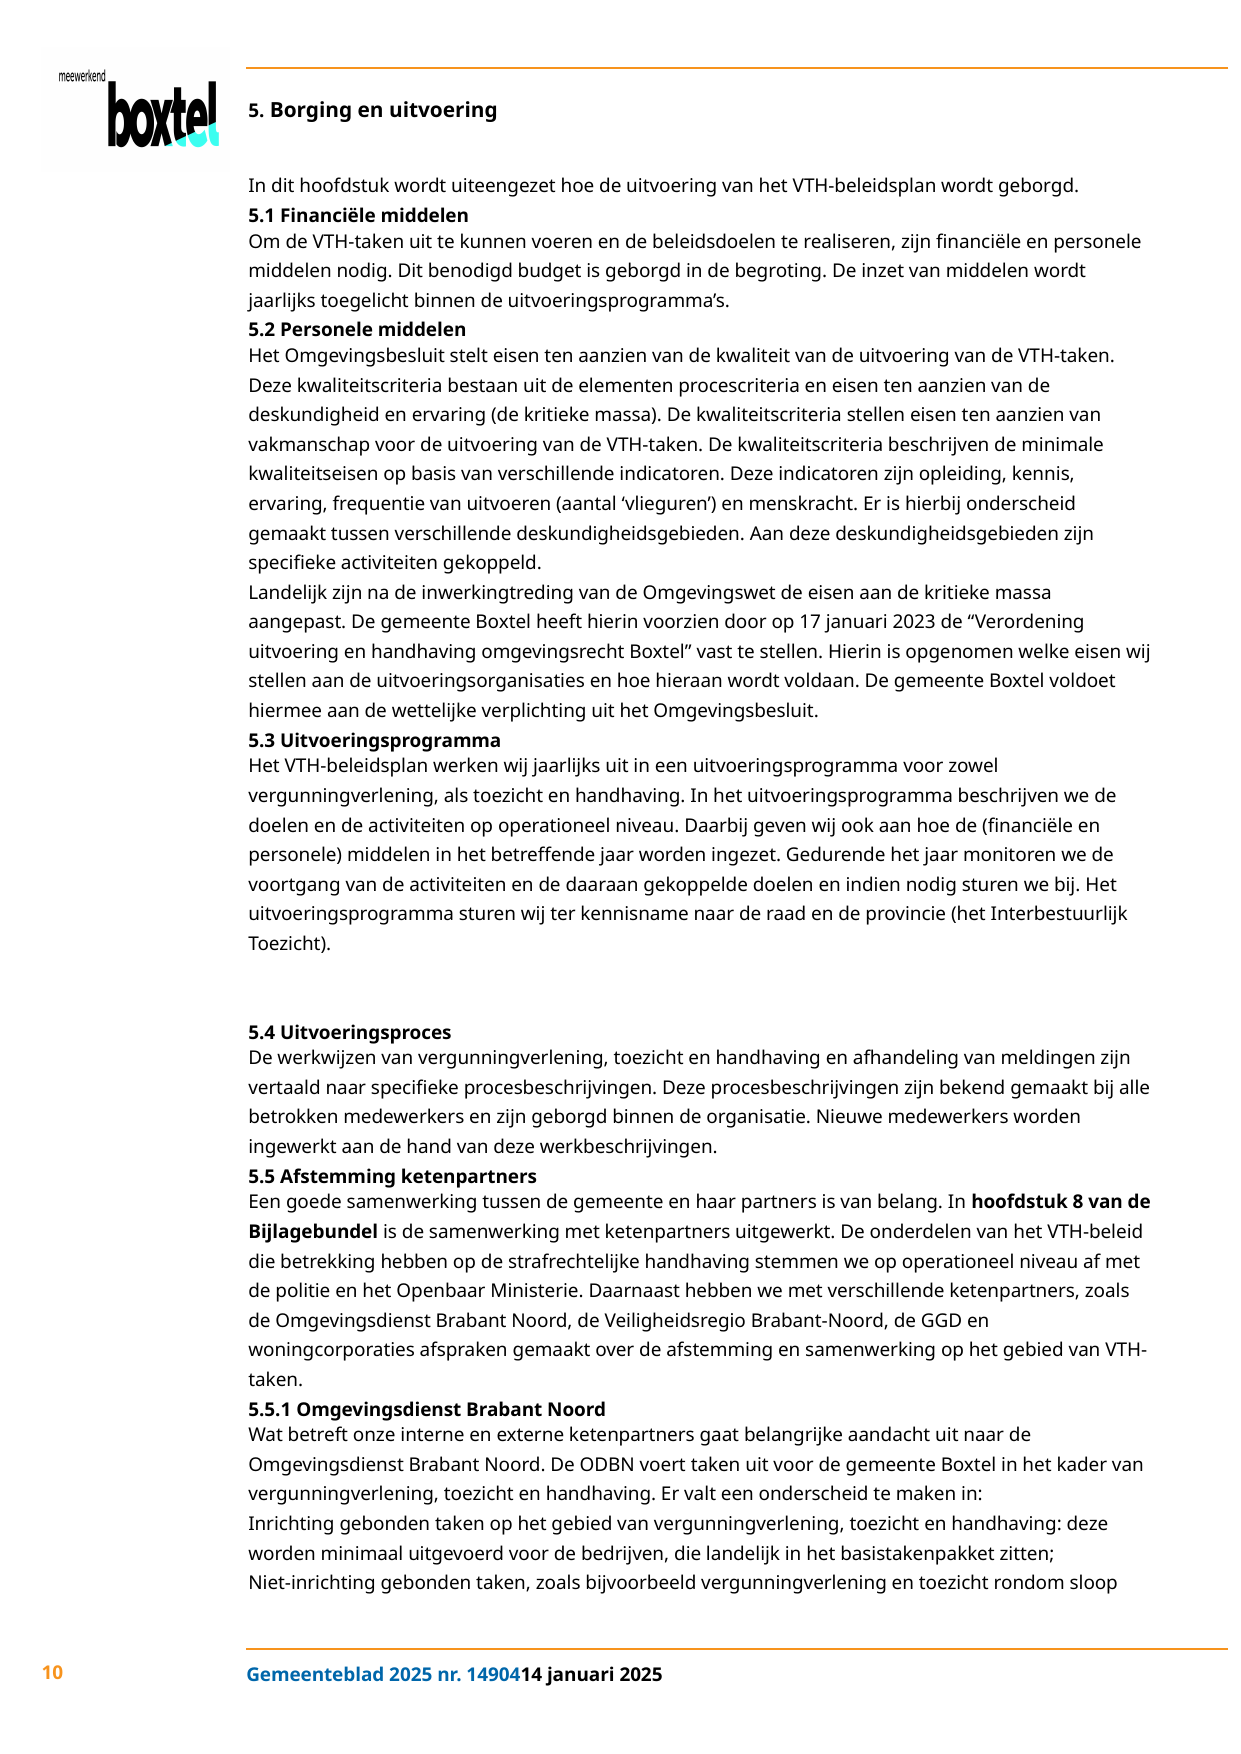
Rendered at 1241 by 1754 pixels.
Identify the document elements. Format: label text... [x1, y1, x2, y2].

text 5.5 Afstemming ketenpartners [248, 1163, 1152, 1189]
text 5.4 Uitvoeringsproces [248, 1019, 1152, 1044]
text 5.1 Financiële middelen [248, 202, 1152, 228]
text 5.3 Uitvoeringsprogramma [248, 727, 1152, 753]
text 5.5.1 Omgevingsdienst Brabant Noord [248, 1396, 1152, 1421]
text Niet-inrichting gebonden taken, zoals bijvoorbeeld vergunningverlening en toezicht rondom sloop [248, 1569, 1152, 1595]
text Inrichting gebonden taken op het gebied van vergunningverlening, toezicht en handhaving: deze worden minimaal uitgevoerd voor de bedrijven, die landelijk in het basistakenpakket zitten; [248, 1510, 1152, 1566]
picture [41, 47, 231, 172]
text In dit hoofdstuk wordt uiteengezet hoe de uitvoering van het VTH-beleidsplan wordt geborgd. [248, 172, 1152, 198]
text Landelijk zijn na de inwerkingtreding van de Omgevingswet de eisen aan de kritieke massa aangepast. De gemeente Boxtel heeft hierin voorzien door op 17 januari 2023 de “Verordening uitvoering en handhaving omgevingsrecht Boxtel” vast te stellen. Hierin is opgenomen welke eisen wij stellen aan de uitvoeringsorganisaties en hoe hieraan wordt voldaan. De gemeente Boxtel voldoet hiermee aan de wettelijke verplichting uit het Omgevingsbesluit. [248, 579, 1152, 723]
text Een goede samenwerking tussen de gemeente en haar partners is van belang. In hoofdstuk 8 van de Bijlagebundel is de samenwerking met ketenpartners uitgewerkt. De onderdelen van het VTH-beleid die betrekking hebben op de strafrechtelijke handhaving stemmen we op operationeel niveau af met de politie en het Openbaar Ministerie. Daarnaast hebben we met verschillende ketenpartners, zoals de Omgevingsdienst Brabant Noord, de Veiligheidsregio Brabant-Noord, de GGD en woningcorporaties afspraken gemaakt over de afstemming en samenwerking op het gebied van VTH-taken. [248, 1189, 1152, 1392]
text Het VTH-beleidsplan werken wij jaarlijks uit in een uitvoeringsprogramma voor zowel vergunningverlening, als toezicht en handhaving. In het uitvoeringsprogramma beschrijven we de doelen en de activiteiten op operationeel niveau. Daarbij geven wij ook aan hoe de (financiële en personele) middelen in het betreffende jaar worden ingezet. Gedurende het jaar monitoren we de voortgang van de activiteiten en de daaraan gekoppelde doelen en indien nodig sturen we bij. Het uitvoeringsprogramma sturen wij ter kennisname naar de raad en de provincie (het Interbestuurlijk Toezicht). [248, 753, 1152, 956]
text De werkwijzen van vergunningverlening, toezicht en handhaving en afhandeling van meldingen zijn vertaald naar specifieke procesbeschrijvingen. Deze procesbeschrijvingen zijn bekend gemaakt bij alle betrokken medewerkers en zijn geborgd binnen de organisatie. Nieuwe medewerkers worden ingewerkt aan de hand van deze werkbeschrijvingen. [248, 1044, 1152, 1159]
text 5. Borging en uitvoering [248, 95, 1152, 123]
text 5.2 Personele middelen [248, 317, 1152, 342]
text Wat betreft onze interne en externe ketenpartners gaat belangrijke aandacht uit naar de Omgevingsdienst Brabant Noord. De ODBN voert taken uit voor de gemeente Boxtel in het kader van vergunningverlening, toezicht en handhaving. Er valt een onderscheid te maken in: [248, 1421, 1152, 1506]
text Het Omgevingsbesluit stelt eisen ten aanzien van de kwaliteit van de uitvoering van de VTH-taken. Deze kwaliteitscriteria bestaan uit de elementen procescriteria en eisen ten aanzien van de deskundigheid en ervaring (de kritieke massa). De kwaliteitscriteria stellen eisen ten aanzien van vakmanschap voor de uitvoering van de VTH-taken. De kwaliteitscriteria beschrijven de minimale kwaliteitseisen op basis van verschillende indicatoren. Deze indicatoren zijn opleiding, kennis, ervaring, frequentie van uitvoeren (aantal ‘vlieguren’) en menskracht. Er is hierbij onderscheid gemaakt tussen verschillende deskundigheidsgebieden. Aan deze deskundigheidsgebieden zijn specifieke activiteiten gekoppeld. [248, 342, 1152, 575]
text Om de VTH-taken uit te kunnen voeren en de beleidsdoelen te realiseren, zijn financiële en personele middelen nodig. Dit benodigd budget is geborgd in de begroting. De inzet van middelen wordt jaarlijks toegelicht binnen de uitvoeringsprogramma’s. [248, 228, 1152, 313]
